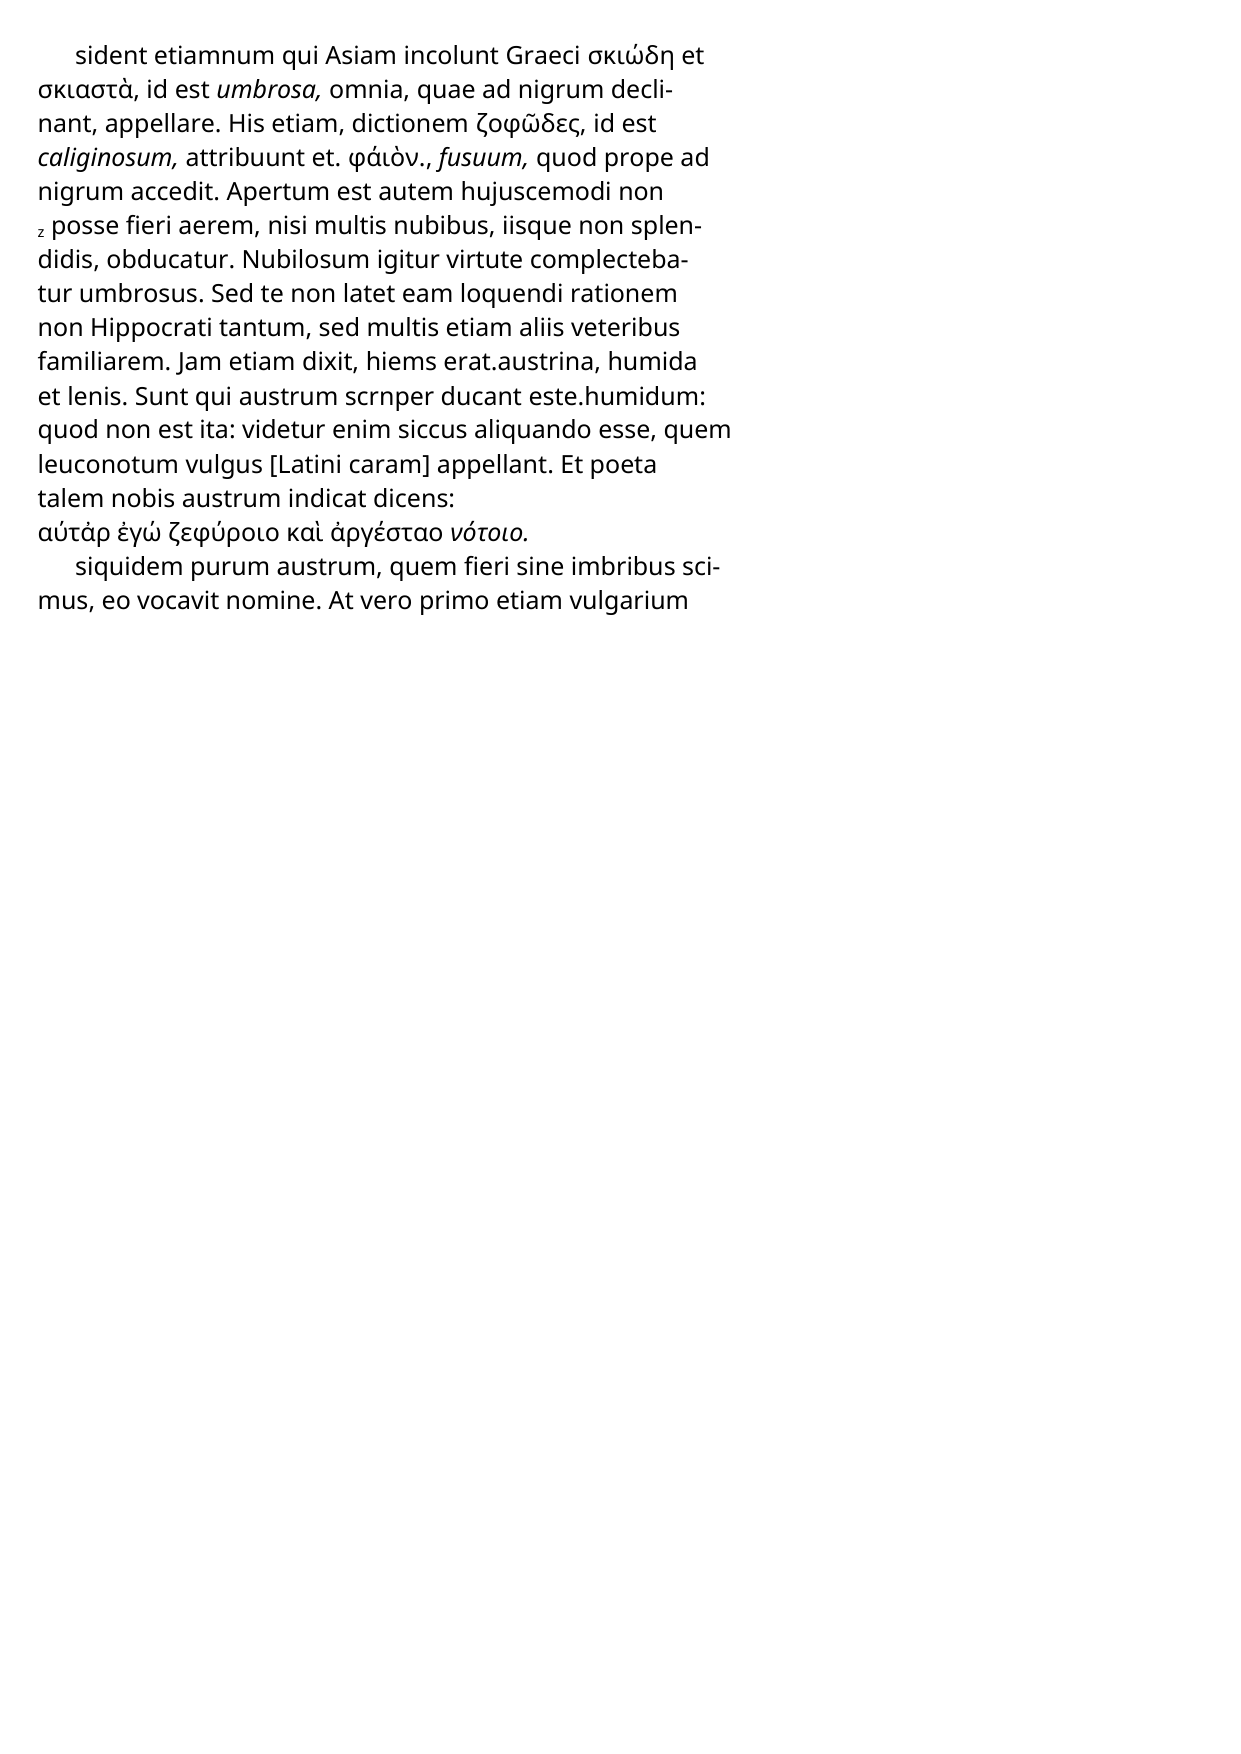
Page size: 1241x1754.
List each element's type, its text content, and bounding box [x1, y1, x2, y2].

text sident etiamnum qui Asiam incolunt Graeci σκιώδη et σκιαστὰ, id est umbrosa, omnia, quae ad nigrum decli- nant, appellare. His etiam, dictionem ζοφῶδες, id est caliginosum, attribuunt et. φάιὸν., fusuum, quod prope ad nigrum accedit. Apertum est autem hujuscemodi non z posse fieri aerem, nisi multis nubibus, iisque non splen- didis, obducatur. Nubilosum igitur virtute complecteba- tur umbrosus. Sed te non latet eam loquendi rationem non Hippocrati tantum, sed multis etiam aliis veteribus familiarem. Jam etiam dixit, hiems erat.austrina, humida et lenis. Sunt qui austrum scrnper ducant este.humidum: quod non est ita: videtur enim siccus aliquando esse, quem leuconotum vulgus [Latini caram] appellant. Et poeta talem nobis austrum indicat dicens: [37, 37, 1203, 514]
text αύτἀρ ἐγώ ζεφύροιο καὶ ἀργέσταο νότοιο. [37, 514, 1203, 548]
text siquidem purum austrum, quem fieri sine imbribus sci- mus, eo vocavit nomine. At vero primo etiam vulgarium [37, 548, 1203, 617]
